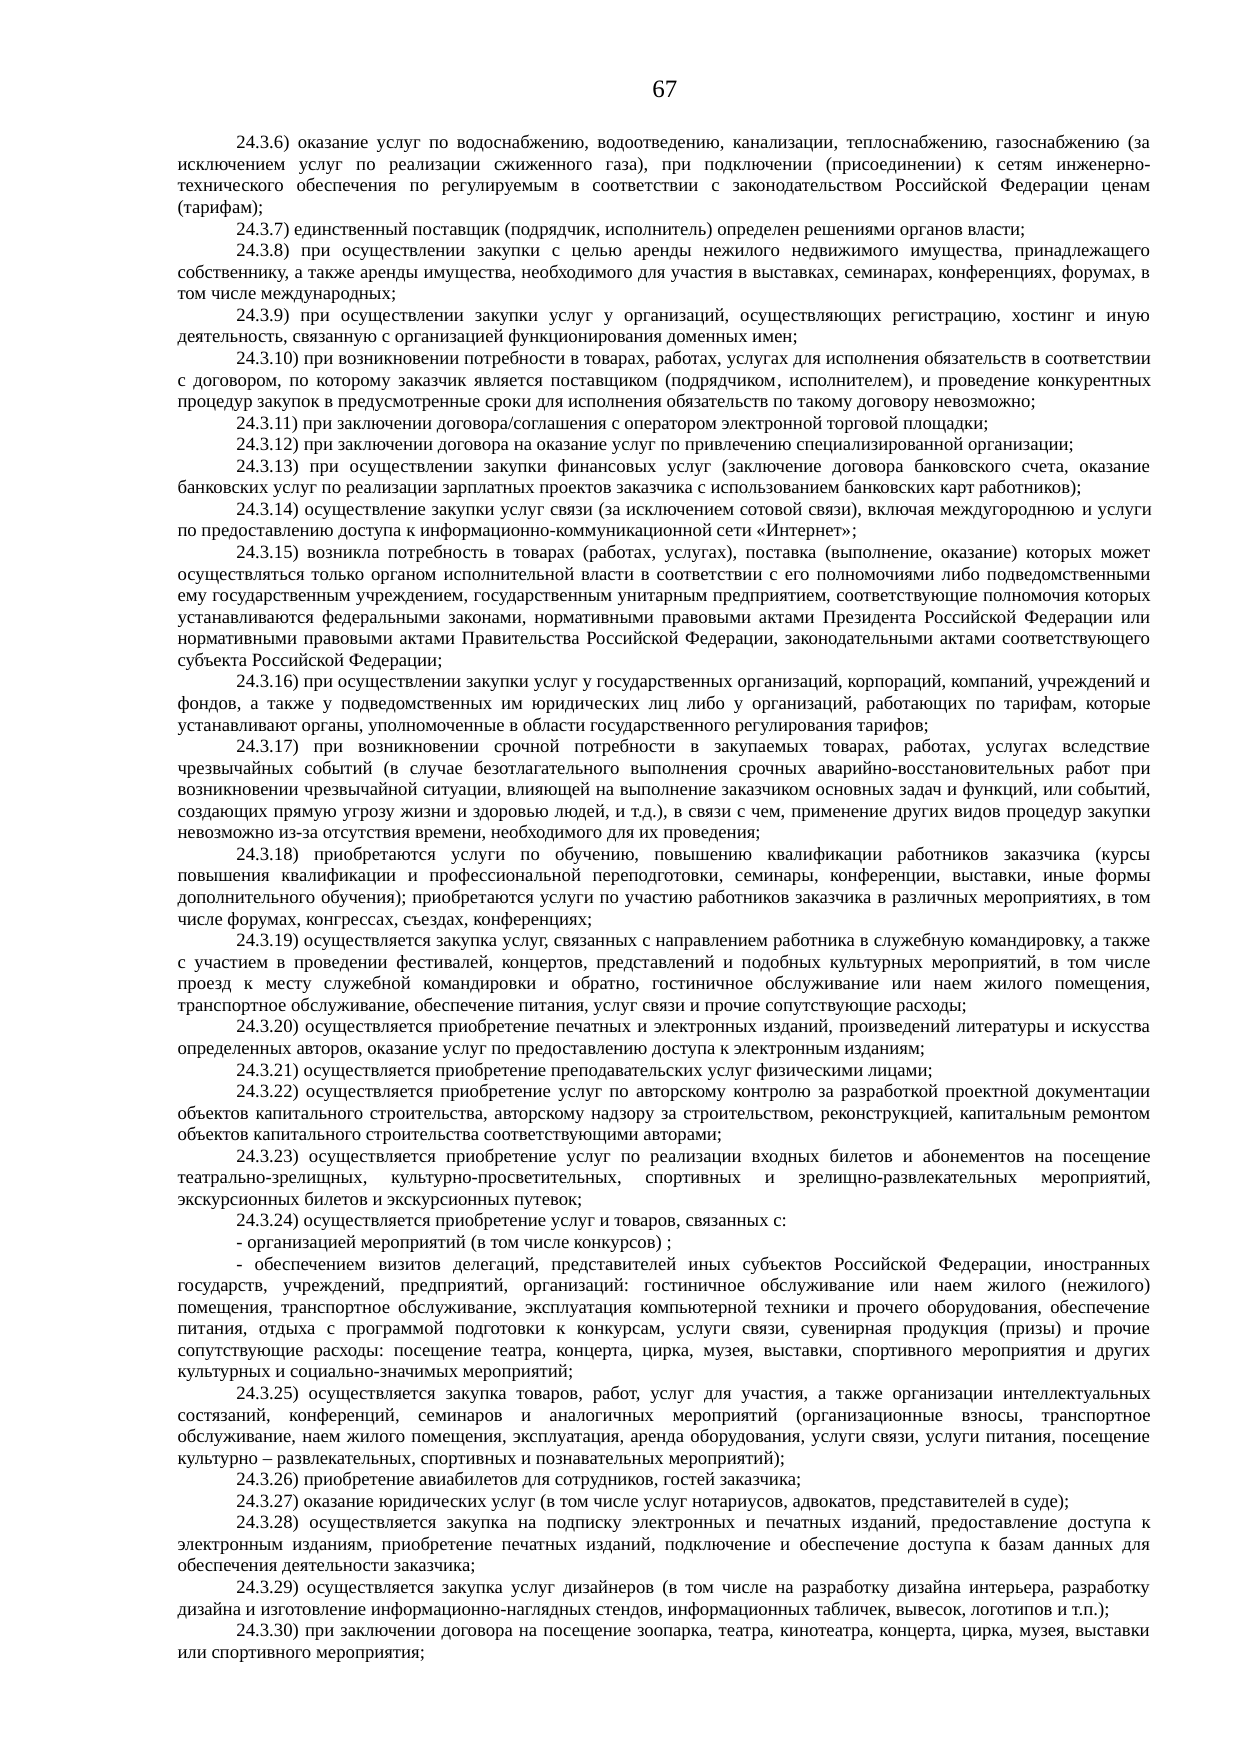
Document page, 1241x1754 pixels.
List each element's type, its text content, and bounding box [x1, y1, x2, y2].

text 24.3.23) осуществляется приобретение услуг по реализации входных билетов и абонементов на посещение театрально-зрелищных, культурно-просветительных, спортивных и зрелищно-развлекательных мероприятий, экскурсионных билетов и экскурсионных путевок; [177, 1145, 1152, 1209]
text 24.3.14) осуществление закупки услуг связи (за исключением сотовой связи), включая междугороднюю и услуги по предоставлению доступа к информационно-коммуникационной сети «Интернет»; [177, 498, 1152, 541]
text 24.3.7) единственный поставщик (подрядчик, исполнитель) определен решениями органов власти; [177, 217, 1152, 239]
text 24.3.20) осуществляется приобретение печатных и электронных изданий, произведений литературы и искусства определенных авторов, оказание услуг по предоставлению доступа к электронным изданиям; [177, 1015, 1152, 1058]
text 24.3.8) при осуществлении закупки с целью аренды нежилого недвижимого имущества, принадлежащего собственнику, а также аренды имущества, необходимого для участия в выставках, семинарах, конференциях, форумах, в том числе международных; [177, 239, 1152, 304]
text - обеспечением визитов делегаций, представителей иных субъектов Российской Федерации, иностранных государств, учреждений, предприятий, организаций: гостиничное обслуживание или наем жилого (нежилого) помещения, транспортное обслуживание, эксплуатация компьютерной техники и прочего оборудования, обеспечение питания, отдыха с программой подготовки к конкурсам, услуги связи, сувенирная продукция (призы) и прочие сопутствующие расходы: посещение театра, концерта, цирка, музея, выставки, спортивного мероприятия и других культурных и социально-значимых мероприятий; [177, 1252, 1152, 1382]
text - организацией мероприятий (в том числе конкурсов) ; [177, 1231, 1152, 1252]
text 24.3.19) осуществляется закупка услуг, связанных с направлением работника в служебную командировку, а также с участием в проведении фестивалей, концертов, представлений и подобных культурных мероприятий, в том числе проезд к месту служебной командировки и обратно, гостиничное обслуживание или наем жилого помещения, транспортное обслуживание, обеспечение питания, услуг связи и прочие сопутствующие расходы; [177, 929, 1152, 1015]
text 24.3.15) возникла потребность в товарах (работах, услугах), поставка (выполнение, оказание) которых может осуществляться только органом исполнительной власти в соответствии с его полномочиями либо подведомственными ему государственным учреждением, государственным унитарным предприятием, соответствующие полномочия которых устанавливаются федеральными законами, нормативными правовыми актами Президента Российской Федерации или нормативными правовыми актами Правительства Российской Федерации, законодательными актами соответствующего субъекта Российской Федерации; [177, 541, 1152, 670]
text 24.3.22) осуществляется приобретение услуг по авторскому контролю за разработкой проектной документации объектов капитального строительства, авторскому надзору за строительством, реконструкцией, капитальным ремонтом объектов капитального строительства соответствующими авторами; [177, 1080, 1152, 1145]
text 24.3.9) при осуществлении закупки услуг у организаций, осуществляющих регистрацию, хостинг и иную деятельность, связанную с организацией функционирования доменных имен; [177, 304, 1152, 347]
text 24.3.11) при заключении договора/соглашения с оператором электронной торговой площадки; [177, 412, 1152, 433]
text 24.3.12) при заключении договора на оказание услуг по привлечению специализированной организации; [177, 433, 1152, 455]
text 24.3.26) приобретение авиабилетов для сотрудников, гостей заказчика; [177, 1468, 1152, 1490]
text 24.3.27) оказание юридических услуг (в том числе услуг нотариусов, адвокатов, представителей в суде); [177, 1490, 1152, 1511]
text 24.3.21) осуществляется приобретение преподавательских услуг физическими лицами; [177, 1058, 1152, 1080]
text 24.3.28) осуществляется закупка на подписку электронных и печатных изданий, предоставление доступа к электронным изданиям, приобретение печатных изданий, подключение и обеспечение доступа к базам данных для обеспечения деятельности заказчика; [177, 1511, 1152, 1576]
text 24.3.29) осуществляется закупка услуг дизайнеров (в том числе на разработку дизайна интерьера, разработку дизайна и изготовление информационно-наглядных стендов, информационных табличек, вывесок, логотипов и т.п.); [177, 1576, 1152, 1619]
text 24.3.6) оказание услуг по водоснабжению, водоотведению, канализации, теплоснабжению, газоснабжению (за исключением услуг по реализации сжиженного газа), при подключении (присоединении) к сетям инженерно-технического обеспечения по регулируемым в соответствии с законодательством Российской Федерации ценам (тарифам); [177, 131, 1152, 217]
text 24.3.17) при возникновении срочной потребности в закупаемых товарах, работах, услугах вследствие чрезвычайных событий (в случае безотлагательного выполнения срочных аварийно-восстановительных работ при возникновении чрезвычайной ситуации, влияющей на выполнение заказчиком основных задач и функций, или событий, создающих прямую угрозу жизни и здоровью людей, и т.д.), в связи с чем, применение других видов процедур закупки невозможно из-за отсутствия времени, необходимого для их проведения; [177, 735, 1152, 843]
text 24.3.18) приобретаются услуги по обучению, повышению квалификации работников заказчика (курсы повышения квалификации и профессиональной переподготовки, семинары, конференции, выставки, иные формы дополнительного обучения); приобретаются услуги по участию работников заказчика в различных мероприятиях, в том числе форумах, конгрессах, съездах, конференциях; [177, 843, 1152, 929]
text 24.3.25) осуществляется закупка товаров, работ, услуг для участия, а также организации интеллектуальных состязаний, конференций, семинаров и аналогичных мероприятий (организационные взносы, транспортное обслуживание, наем жилого помещения, эксплуатация, аренда оборудования, услуги связи, услуги питания, посещение культурно – развлекательных, спортивных и познавательных мероприятий); [177, 1382, 1152, 1468]
text 24.3.13) при осуществлении закупки финансовых услуг (заключение договора банковского счета, оказание банковских услуг по реализации зарплатных проектов заказчика с использованием банковских карт работников); [177, 455, 1152, 498]
text 24.3.16) при осуществлении закупки услуг у государственных организаций, корпораций, компаний, учреждений и фондов, а также у подведомственных им юридических лиц либо у организаций, работающих по тарифам, которые устанавливают органы, уполномоченные в области государственного регулирования тарифов; [177, 670, 1152, 735]
text 24.3.24) осуществляется приобретение услуг и товаров, связанных с: [177, 1209, 1152, 1231]
text 24.3.30) при заключении договора на посещение зоопарка, театра, кинотеатра, концерта, цирка, музея, выставки или спортивного мероприятия; [177, 1619, 1152, 1662]
text 24.3.10) при возникновении потребности в товарах, работах, услугах для исполнения обязательств в соответствии с договором, по которому заказчик является поставщиком (подрядчиком, исполнителем), и проведение конкурентных процедур закупок в предусмотренные сроки для исполнения обязательств по такому договору невозможно; [177, 347, 1152, 412]
